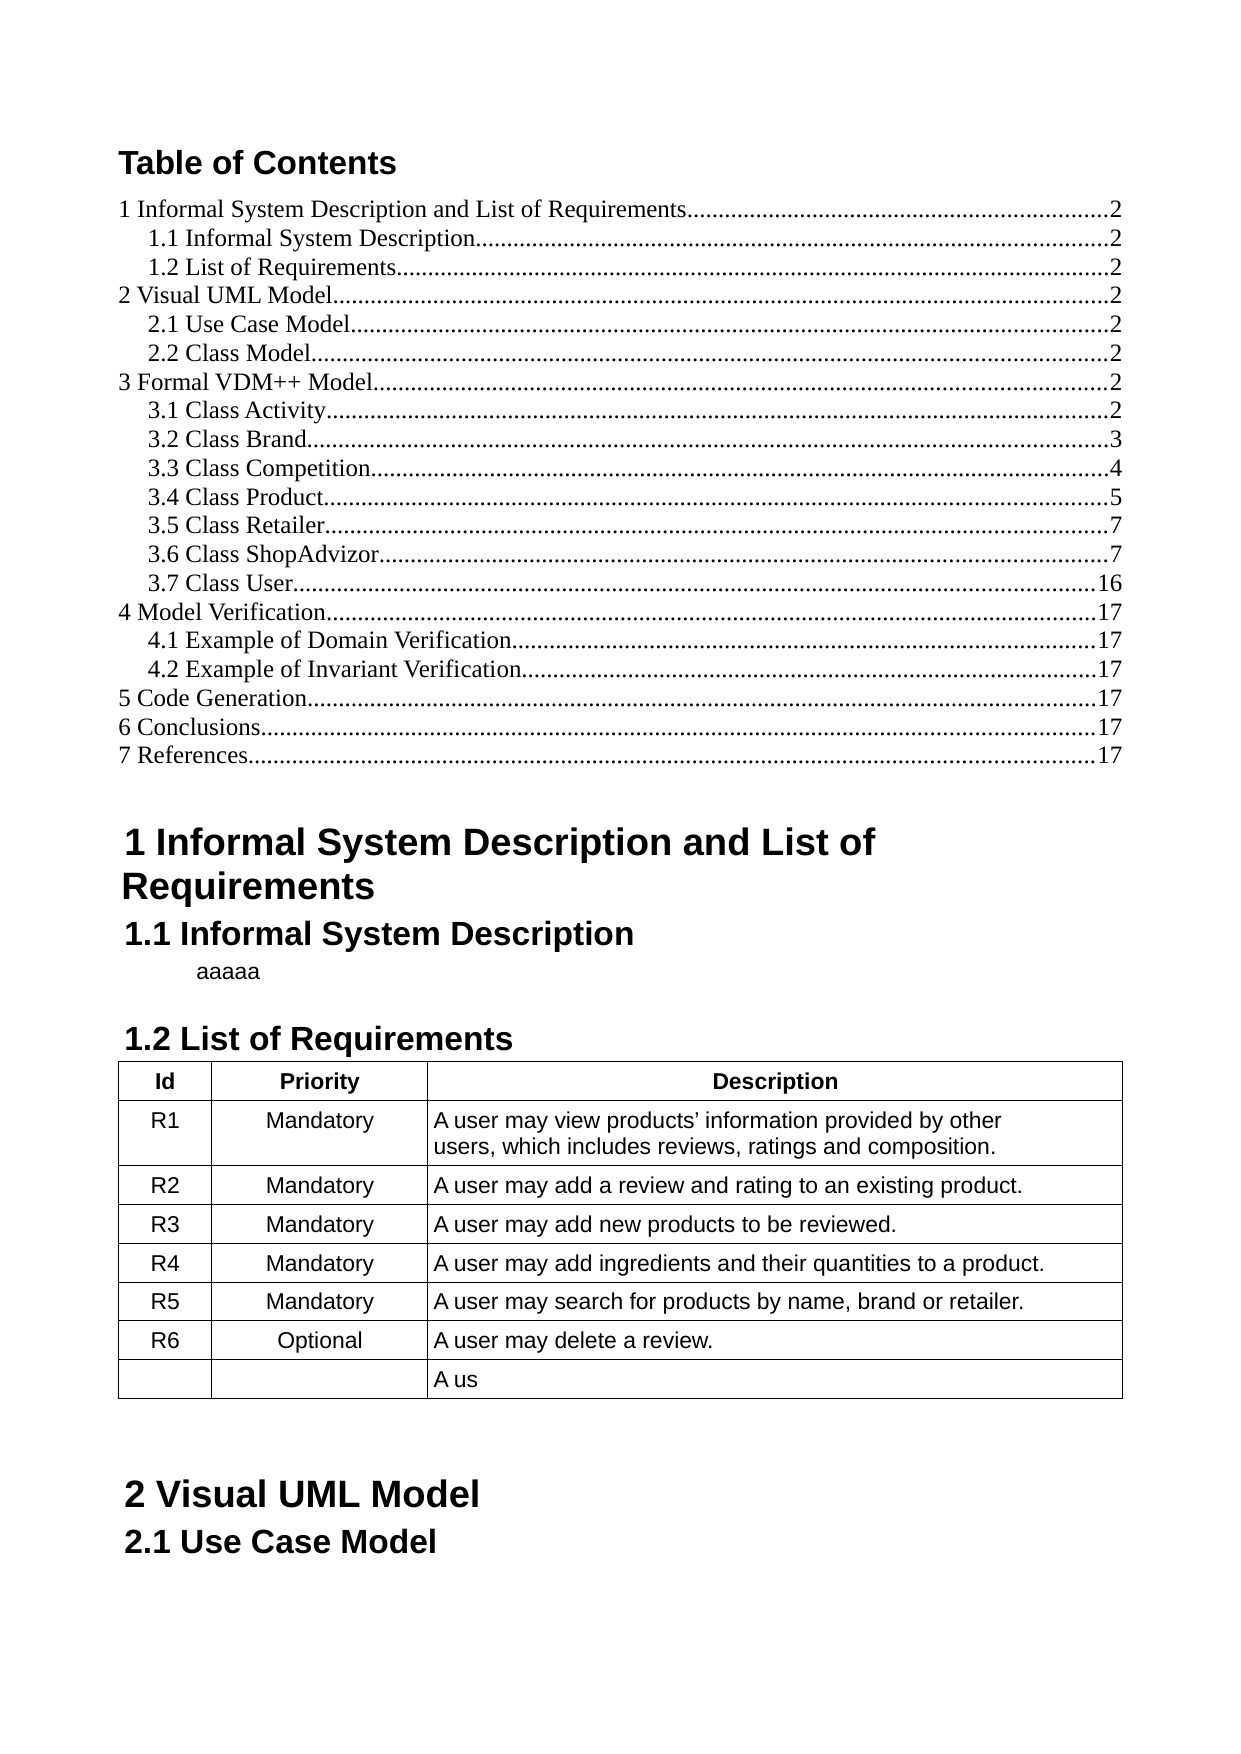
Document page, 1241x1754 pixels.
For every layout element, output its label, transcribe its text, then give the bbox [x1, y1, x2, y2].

table_cell Mandatory [212, 1205, 427, 1243]
text 1.1 Informal System Description 2 [148, 223, 1122, 252]
text 7 References 17 [118, 740, 1122, 769]
table_cell R6 [119, 1321, 211, 1359]
table_cell A user may add a review and rating to an existing product. [428, 1166, 1122, 1204]
text 3.2 Class Brand 3 [148, 424, 1122, 453]
table_cell A user may add ingredients and their quantities to a product. [428, 1244, 1122, 1282]
subtitle 1.2 List of Requirements [121, 1019, 1119, 1058]
table_cell A user may delete a review. [428, 1321, 1122, 1359]
table_cell A us [428, 1360, 1122, 1398]
table_header Id [119, 1062, 211, 1100]
subtitle 1.1 Informal System Description [121, 913, 1119, 952]
table_cell A user may search for products by name, brand or retailer. [428, 1283, 1122, 1320]
text 1 Informal System Description and List of Requirements 2 [118, 194, 1122, 223]
text 3.4 Class Product 5 [148, 482, 1122, 510]
table_cell R2 [119, 1166, 211, 1204]
table_cell R4 [119, 1244, 211, 1282]
table_cell R5 [119, 1283, 211, 1320]
table_cell A user may view products’ information provided by other users, which includes reviews, ratings and composition. [428, 1101, 1122, 1165]
subtitle 1 Informal System Description and List of Requirements [121, 820, 1119, 907]
text 1.2 List of Requirements 2 [148, 252, 1122, 280]
table_cell Mandatory [212, 1244, 427, 1282]
table_cell [212, 1360, 427, 1398]
table_cell Mandatory [212, 1101, 427, 1165]
table_cell Mandatory [212, 1283, 427, 1320]
text aaaaa [121, 958, 1119, 984]
table_cell A user may add new products to be reviewed. [428, 1205, 1122, 1243]
table_cell R3 [119, 1205, 211, 1243]
table_cell R1 [119, 1101, 211, 1165]
subtitle Table of Contents [118, 143, 1122, 182]
text 2.1 Use Case Model 2 [148, 309, 1122, 338]
text 4 Model Verification 17 [118, 597, 1122, 625]
text 6 Conclusions 17 [118, 712, 1122, 740]
table_cell Optional [212, 1321, 427, 1359]
text 3.3 Class Competition 4 [148, 453, 1122, 482]
subtitle 2.1 Use Case Model [121, 1522, 1119, 1560]
subtitle 2 Visual UML Model [121, 1472, 1119, 1516]
table_cell Mandatory [212, 1166, 427, 1204]
text 3 Formal VDM++ Model 2 [118, 367, 1122, 395]
text 3.1 Class Activity 2 [148, 395, 1122, 424]
text 4.2 Example of Invariant Verification 17 [148, 654, 1122, 683]
text 4.1 Example of Domain Verification 17 [148, 625, 1122, 654]
text 3.5 Class Retailer 7 [148, 510, 1122, 539]
table_header Description [428, 1062, 1122, 1100]
table_cell [119, 1360, 211, 1398]
text 2.2 Class Model 2 [148, 338, 1122, 367]
text 3.7 Class User 16 [148, 568, 1122, 597]
text 3.6 Class ShopAdvizor 7 [148, 539, 1122, 568]
table_header Priority [212, 1062, 427, 1100]
text 5 Code Generation 17 [118, 683, 1122, 712]
text 2 Visual UML Model 2 [118, 280, 1122, 309]
